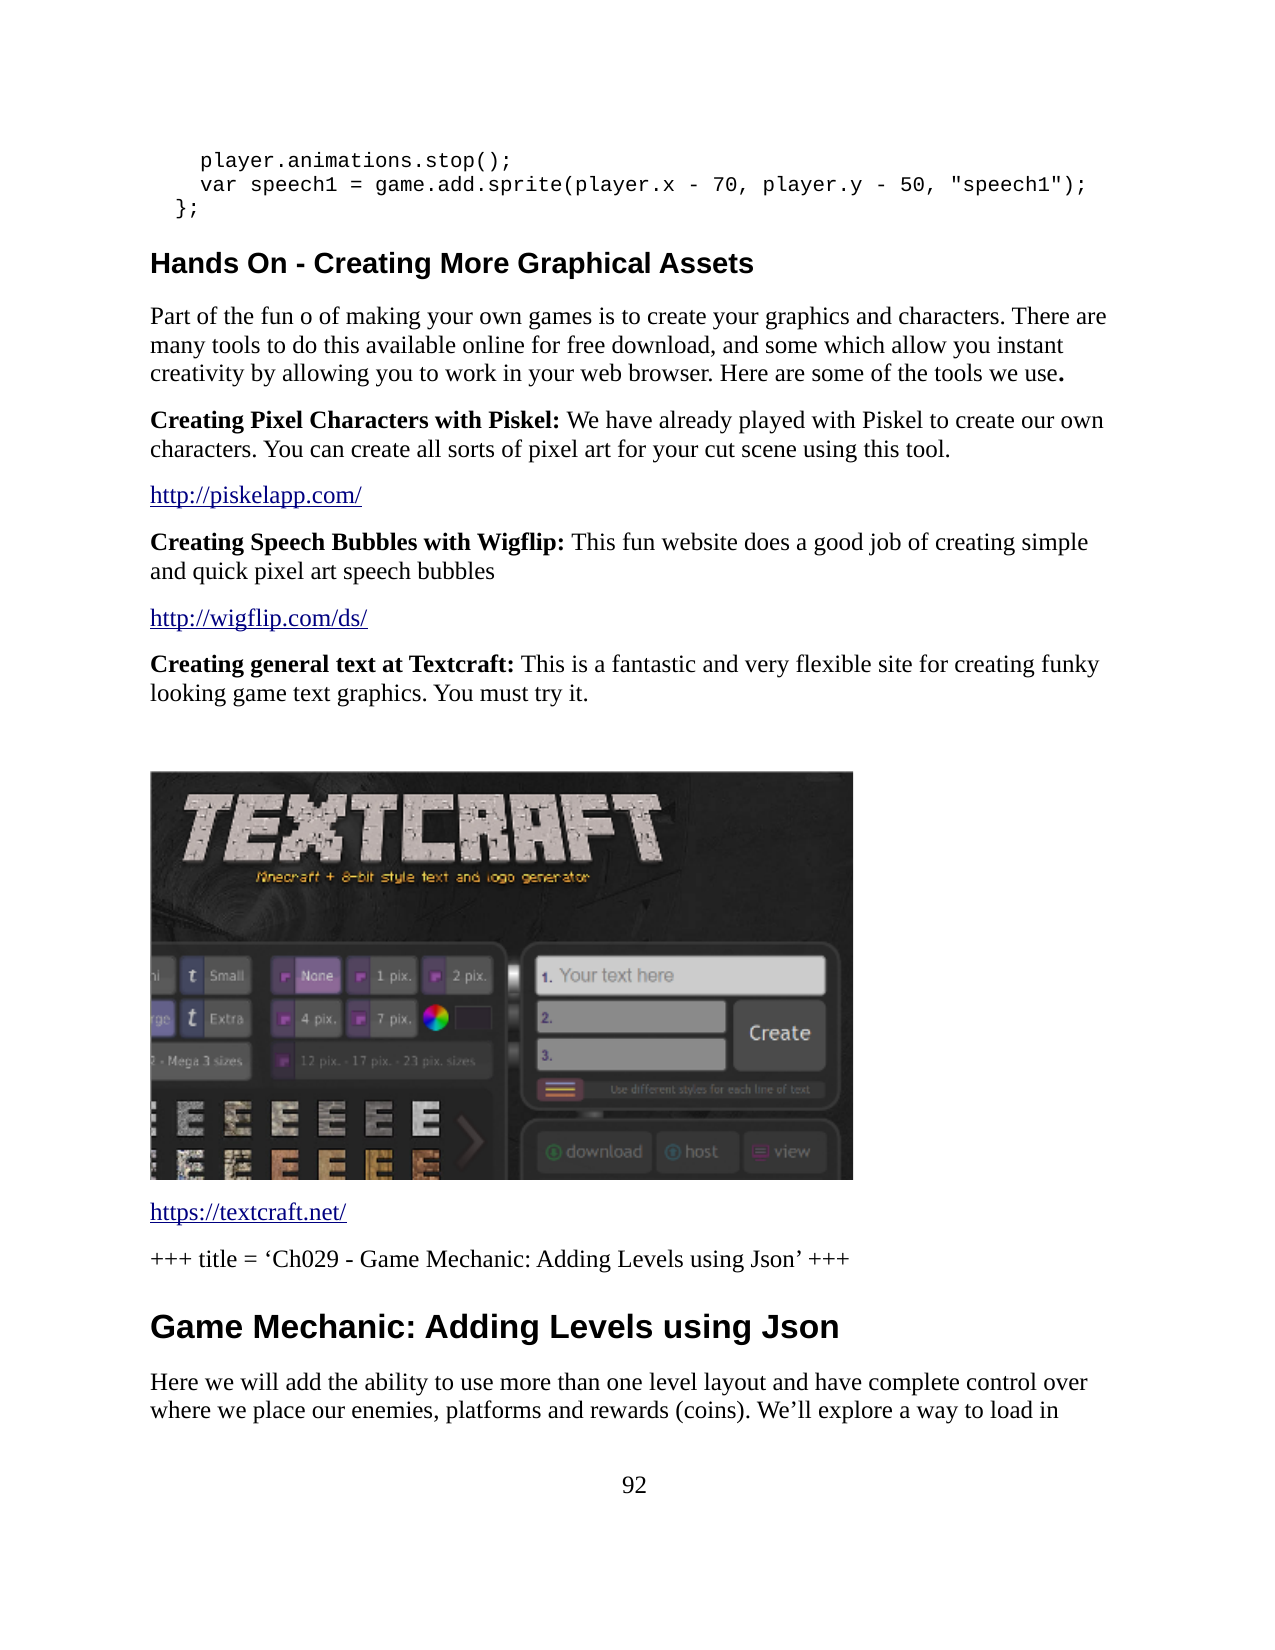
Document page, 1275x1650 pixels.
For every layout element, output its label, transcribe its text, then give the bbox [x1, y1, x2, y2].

text Here we will add the ability to use more than one level layout and have complete control over where we place our enemies, platforms and rewards (coins). We’ll explore a way to load in [150, 1367, 1125, 1424]
text }; [150, 197, 1125, 221]
subtitle Game Mechanic: Adding Levels using Json [150, 1306, 1125, 1345]
text https://textcraft.net/ [150, 1197, 1125, 1226]
text Creating general text at Textcraft: This is a fantastic and very flexible site for creating funky looking game text graphics. You must try it. [150, 649, 1125, 707]
text http://piskelapp.com/ [150, 481, 1125, 509]
text http://wigflip.com/ds/ [150, 603, 1125, 631]
text player.animations.stop(); [150, 150, 1125, 174]
text Creating Pixel Characters with Piskel: We have already played with Piskel to create our own characters. You can create all sorts of pixel art for your cut scene using this tool. [150, 405, 1125, 463]
subtitle Hands On - Creating More Graphical Assets [150, 246, 1125, 279]
text var speech1 = game.add.sprite(player.x - 70, player.y - 50, "speech1"); [150, 174, 1125, 197]
text Part of the fun o of making your own games is to create your graphics and characters. There are many tools to do this available online for free download, and some which allow you instant creativity by allowing you to work in your web browser. Here are some of the tools we use. [150, 301, 1125, 387]
text Creating Speech Bubbles with Wigflip: This fun website does a good job of creating simple and quick pixel art speech bubbles [150, 527, 1125, 585]
picture [150, 771, 854, 1180]
text +++ title = ‘Ch029 - Game Mechanic: Adding Levels using Json’ +++ [150, 1244, 1125, 1272]
